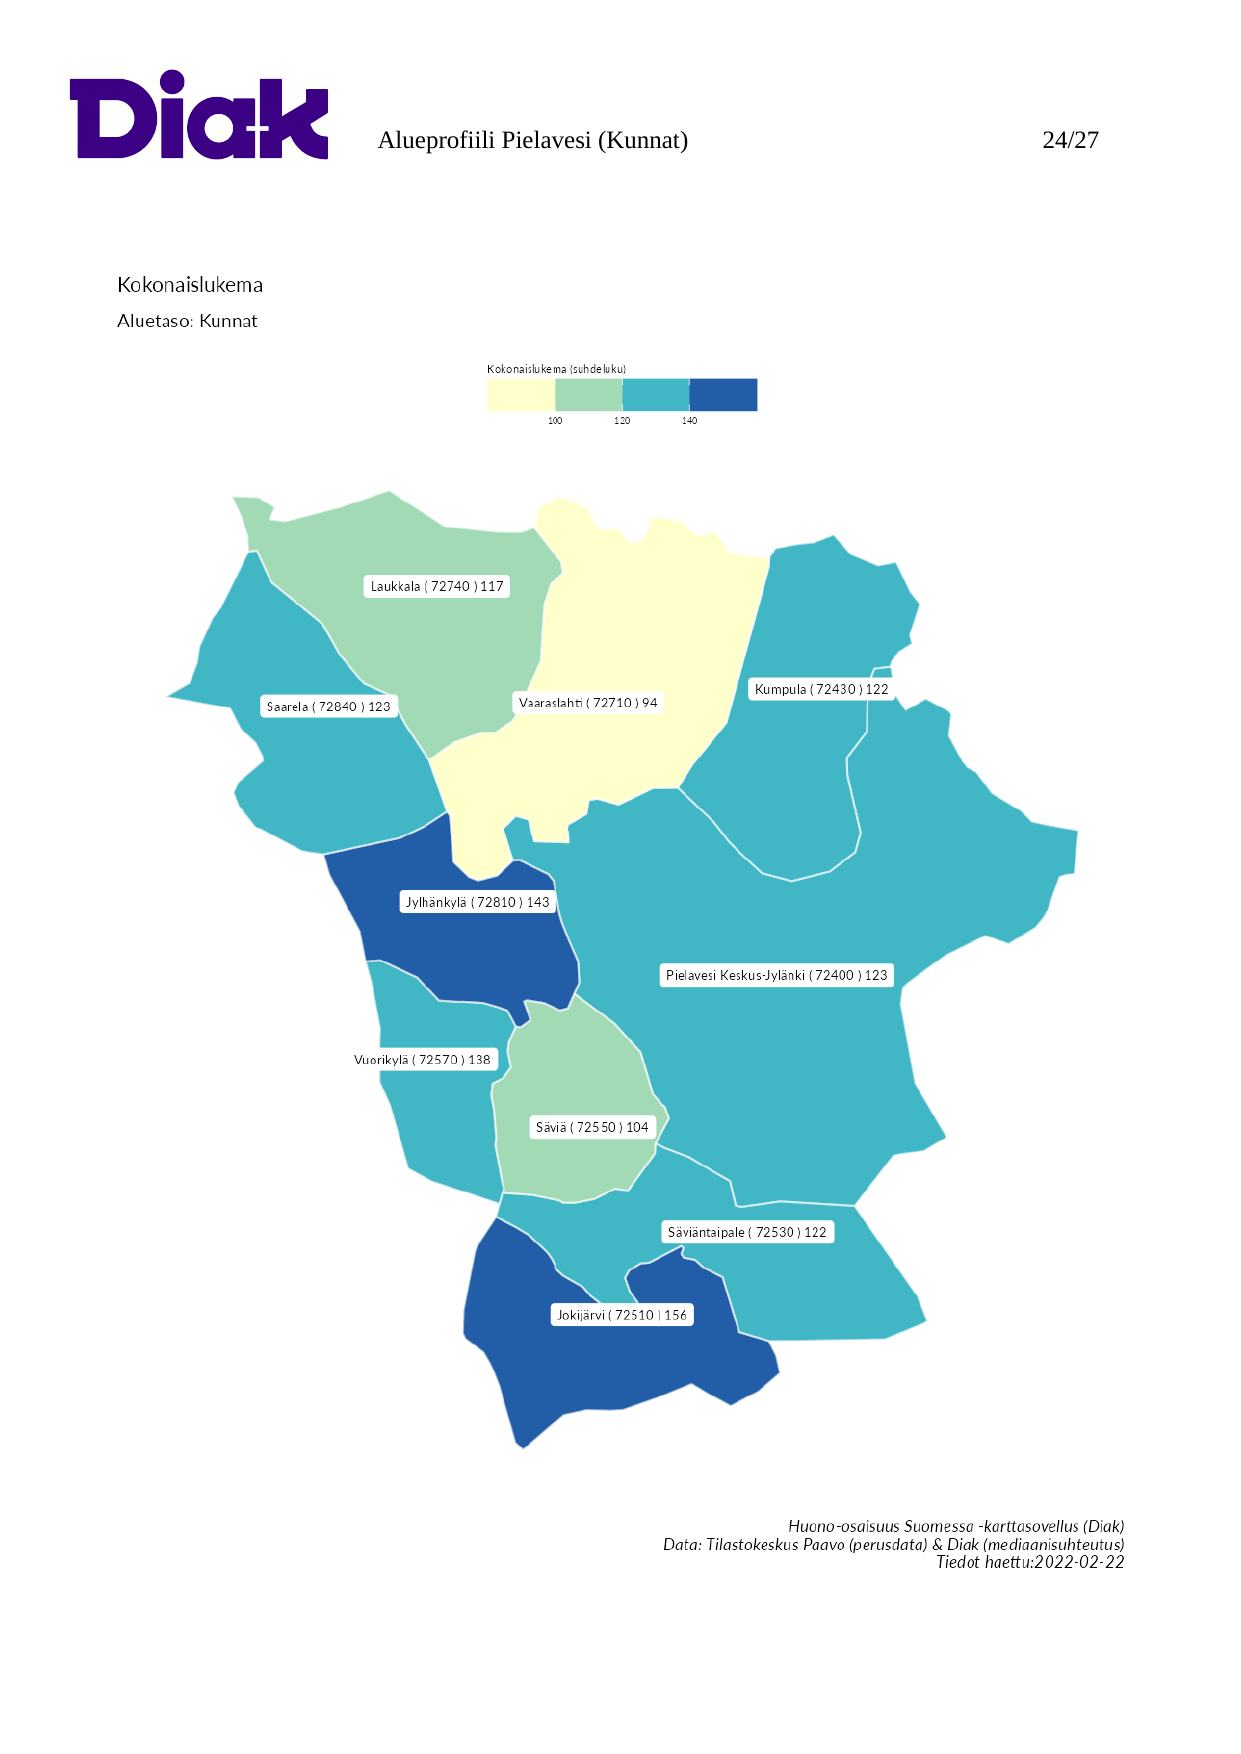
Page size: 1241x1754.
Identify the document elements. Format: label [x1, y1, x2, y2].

picture [61, 196, 1179, 1651]
